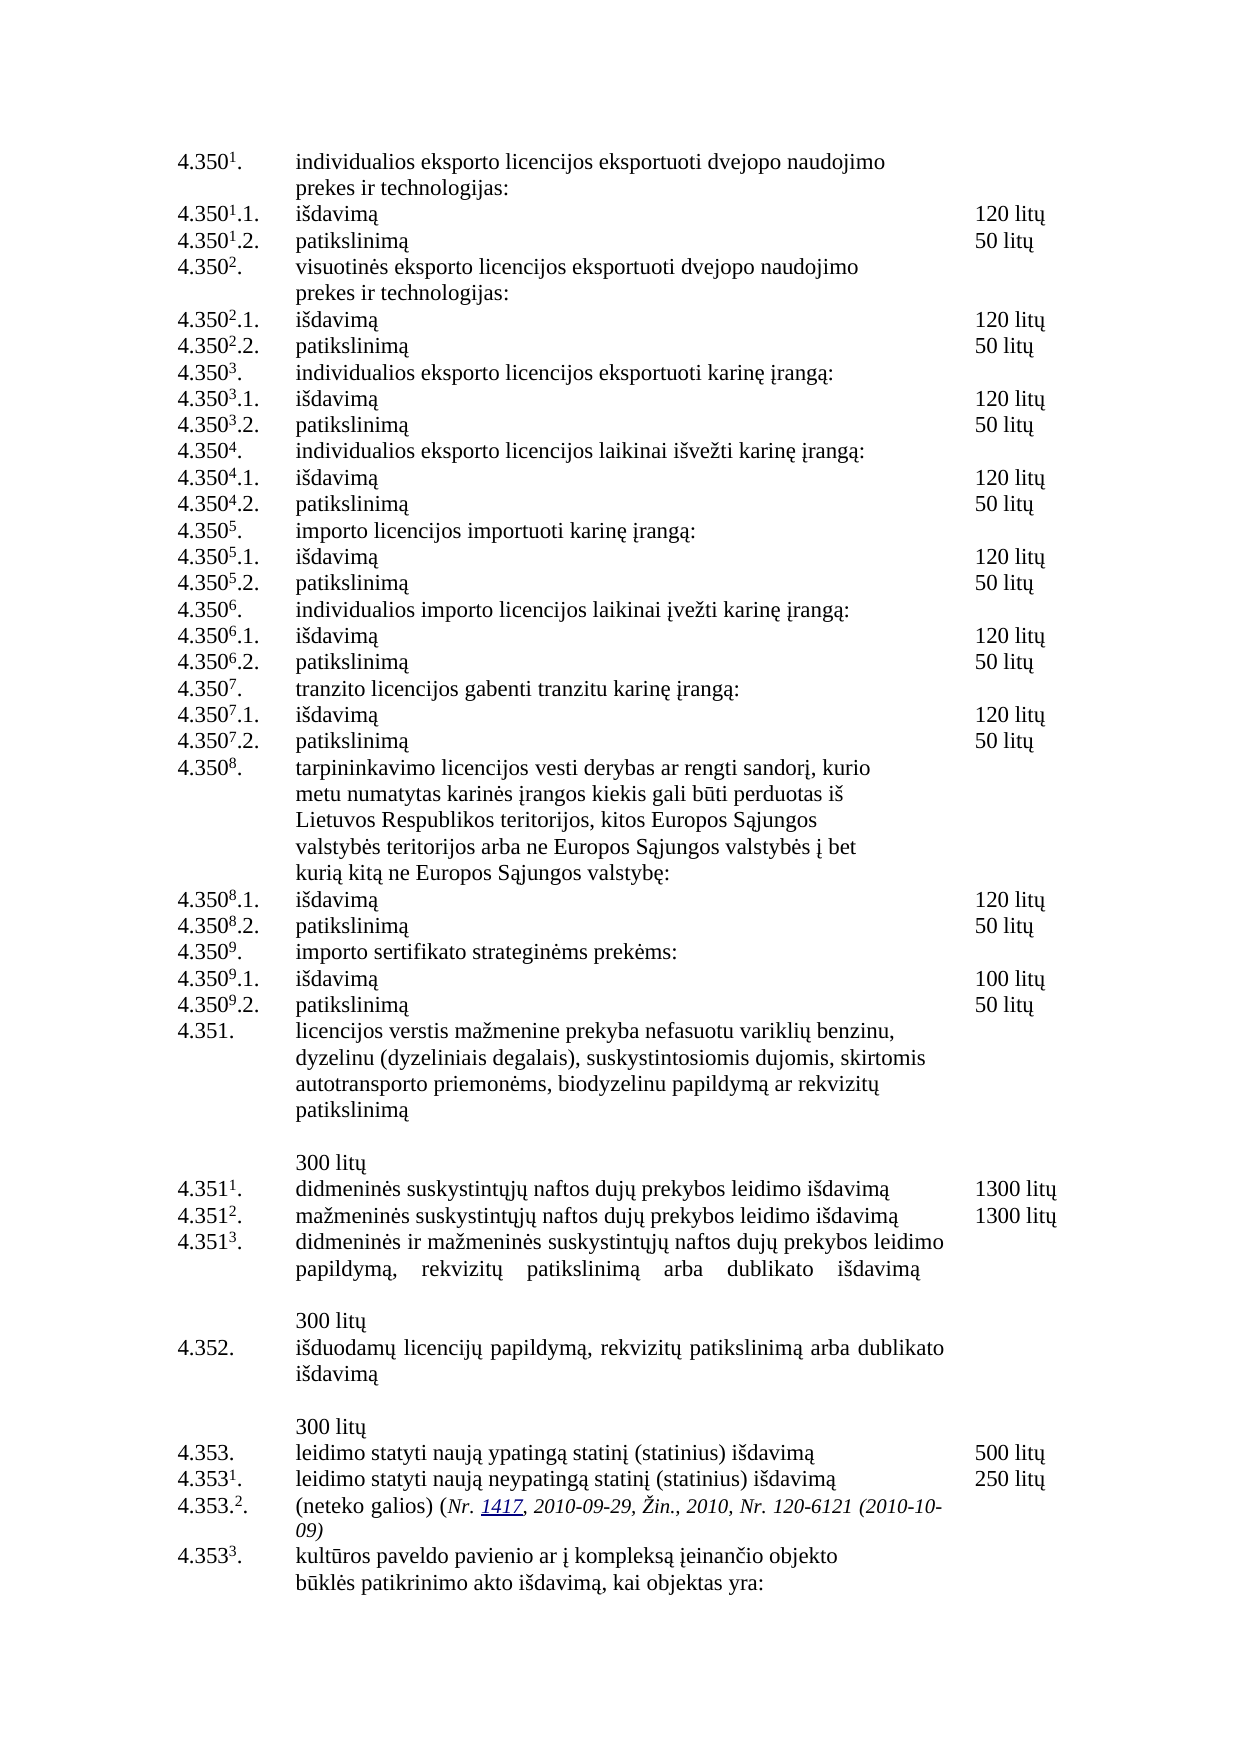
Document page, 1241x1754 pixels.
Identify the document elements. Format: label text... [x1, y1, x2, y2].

text 4.3503.1. išdavimą 120 litų [177, 385, 1122, 411]
text 4.3501.1. išdavimą 120 litų [177, 200, 1122, 227]
text 4.3505. importo licencijos importuoti karinę įrangą: [177, 517, 1122, 543]
text 4.3509.2. patikslinimą 50 litų [177, 991, 1122, 1017]
text 4.3502.2. patikslinimą 50 litų [177, 332, 1122, 358]
text 4.3501. individualios eksporto licencijos eksportuoti dvejopo naudojimo [177, 148, 1122, 174]
text 4.3505.1. išdavimą 120 litų [177, 543, 1122, 569]
text 4.353. leidimo statyti naują ypatingą statinį (statinius) išdavimą 500 litų [177, 1439, 1122, 1465]
text 4.3513. didmeninės ir mažmeninės suskystintųjų naftos dujų prekybos leidimo papildymą, rekvizitų patikslinimą arba dublikato išdavimą 300 litų [177, 1228, 945, 1334]
text Lietuvos Respublikos teritorijos, kitos Europos Sąjungos [252, 807, 1122, 833]
text būklės patikrinimo akto išdavimą, kai objektas yra: [177, 1568, 1122, 1595]
text 4.3509. importo sertifikato strateginėms prekėms: [177, 938, 1122, 965]
text 4.3509.1. išdavimą 100 litų [177, 965, 1122, 991]
text 4.3501.2. patikslinimą 50 litų [177, 227, 1122, 253]
text 4.3507. tranzito licencijos gabenti tranzitu karinę įrangą: [177, 675, 1122, 701]
text valstybės teritorijos arba ne Europos Sąjungos valstybės į bet [252, 833, 1122, 859]
text 4.3503.2. patikslinimą 50 litų [177, 411, 1122, 438]
text 4.3506. individualios importo licencijos laikinai įvežti karinę įrangą: [177, 596, 1122, 622]
text 4.3506.2. patikslinimą 50 litų [177, 648, 1122, 675]
text 4.3512. mažmeninės suskystintųjų naftos dujų prekybos leidimo išdavimą 1300 litų [177, 1202, 1122, 1228]
text 4.3508. tarpininkavimo licencijos vesti derybas ar rengti sandorį, kurio [177, 754, 1122, 780]
text 4.351. licencijos verstis mažmenine prekyba nefasuotu variklių benzinu, dyzelinu (dyzeliniais degalais), suskystintosiomis dujomis, skirtomis autotransporto priemonėms, biodyzelinu papildymą ar rekvizitų patikslinimą 300 litų [177, 1017, 945, 1176]
text 4.3502.1. išdavimą 120 litų [177, 306, 1122, 332]
text 4.3504.1. išdavimą 120 litų [177, 464, 1122, 490]
text 4.3507.2. patikslinimą 50 litų [177, 727, 1122, 754]
text 4.353.2. (neteko galios) (Nr. 1417, 2010-09-29, Žin., 2010, Nr. 120-6121 (2010-10-09) [177, 1492, 945, 1542]
text 4.3506.1. išdavimą 120 litų [177, 622, 1122, 648]
text 4.3503. individualios eksporto licencijos eksportuoti karinę įrangą: [177, 358, 1122, 385]
text 4.3504.2. patikslinimą 50 litų [177, 490, 1122, 517]
text 4.3508.1. išdavimą 120 litų [177, 886, 1122, 912]
text kurią kitą ne Europos Sąjungos valstybę: [252, 859, 1122, 886]
text 4.3508.2. patikslinimą 50 litų [177, 912, 1122, 938]
text 4.3531. leidimo statyti naują neypatingą statinį (statinius) išdavimą 250 litų [177, 1465, 1122, 1492]
text 4.3511. didmeninės suskystintųjų naftos dujų prekybos leidimo išdavimą 1300 litų [177, 1176, 1122, 1202]
text prekes ir technologijas: [177, 174, 1122, 200]
text 4.3507.1. išdavimą 120 litų [177, 701, 1122, 727]
text 4.3504. individualios eksporto licencijos laikinai išvežti karinę įrangą: [177, 438, 1122, 464]
text prekes ir technologijas: [177, 279, 1122, 306]
text 4.3505.2. patikslinimą 50 litų [177, 569, 1122, 596]
text 4.352. išduodamų licencijų papildymą, rekvizitų patikslinimą arba dublikato išdavimą 300 litų [177, 1334, 945, 1439]
text metu numatytas karinės įrangos kiekis gali būti perduotas iš [252, 780, 1122, 807]
text 4.3533. kultūros paveldo pavienio ar į kompleksą įeinančio objekto [177, 1542, 1122, 1568]
text 4.3502. visuotinės eksporto licencijos eksportuoti dvejopo naudojimo [177, 253, 1122, 279]
